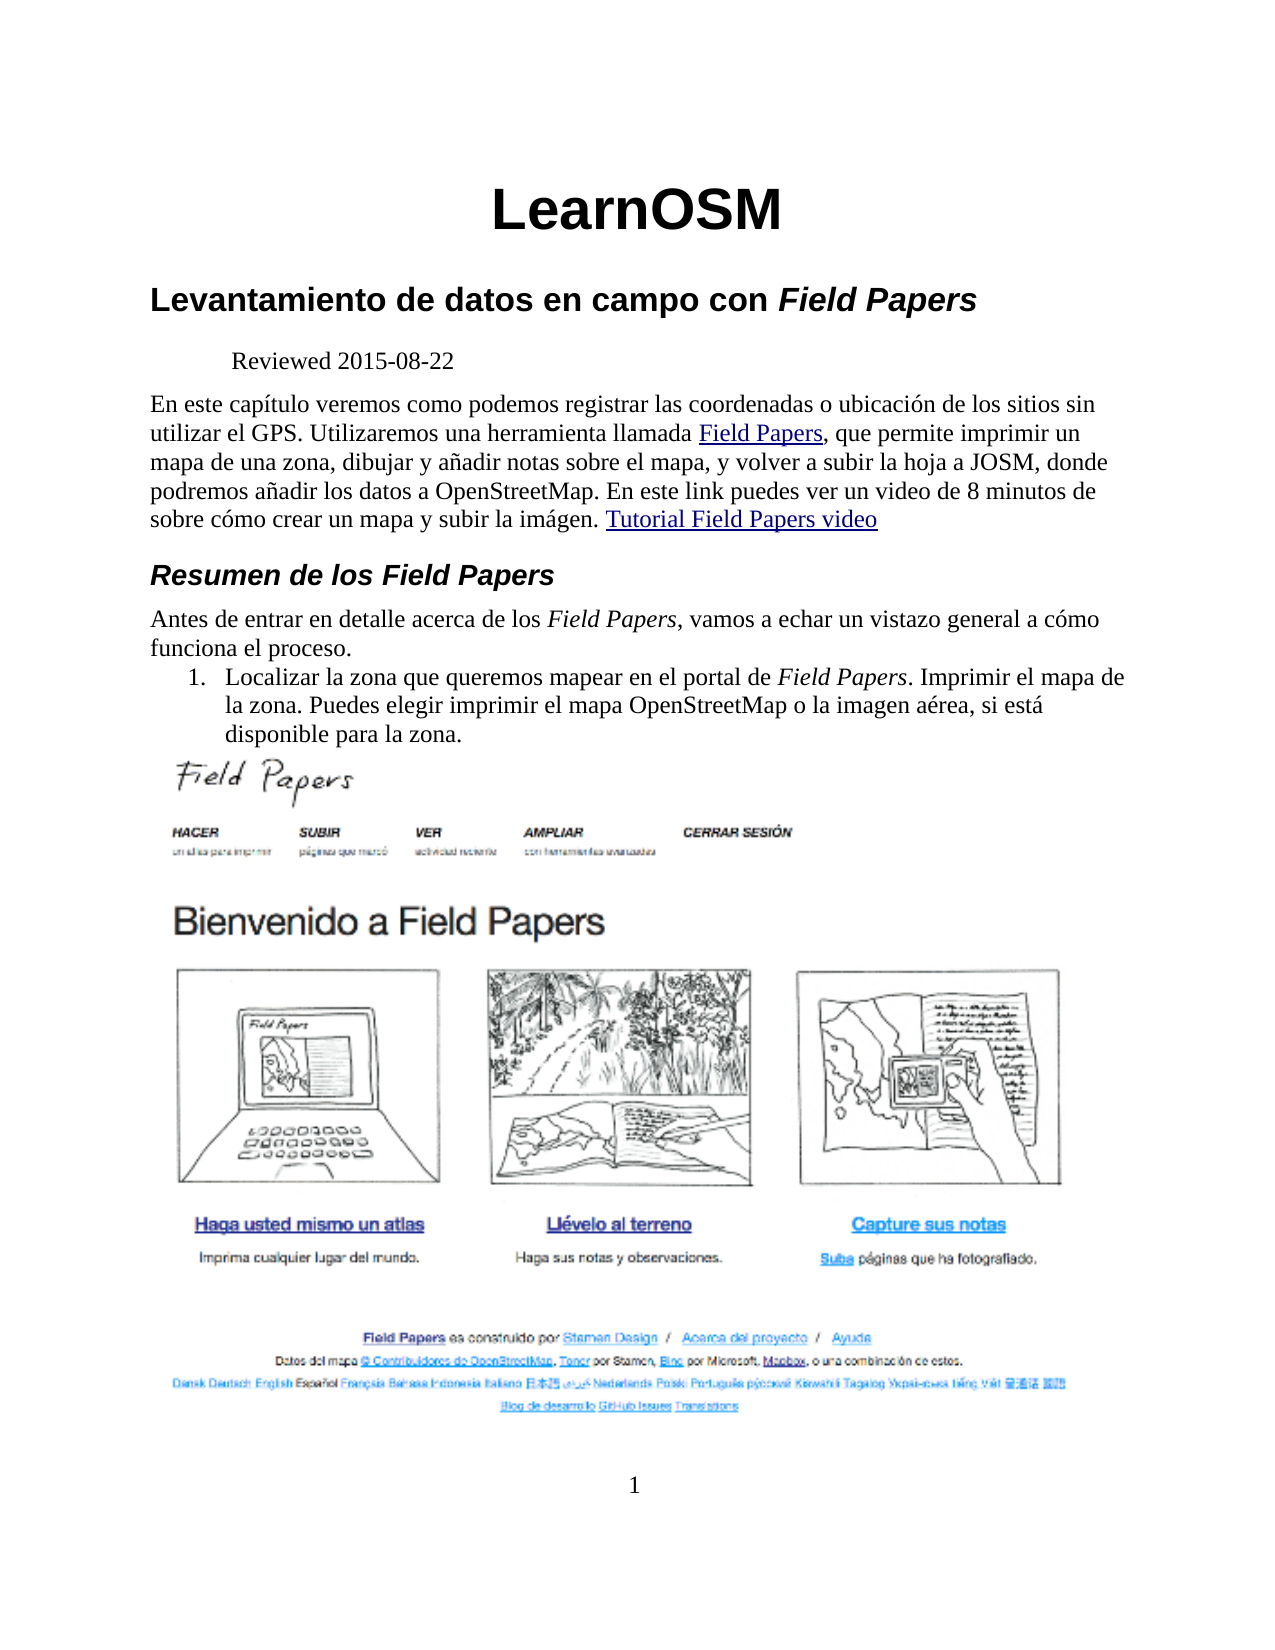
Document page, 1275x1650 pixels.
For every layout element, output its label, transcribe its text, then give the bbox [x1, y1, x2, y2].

text Reviewed 2015-08-22 [225, 346, 1125, 374]
list Localizar la zona que queremos mapear en el portal de Field Papers. Imprimir el mapa de la zona. Puedes elegir imprimir el mapa OpenStreetMap o la imagen aérea, si está disponible para la zona. [187, 662, 1125, 748]
subtitle Resumen de los Field Papers [150, 558, 1125, 592]
text Antes de entrar en detalle acerca de los Field Papers, vamos a echar un vistazo general a cómo funciona el proceso. [150, 604, 1125, 662]
subtitle Levantamiento de datos en campo con Field Papers [150, 279, 1125, 318]
picture [150, 748, 1089, 1440]
title LearnOSM [150, 175, 1125, 242]
text En este capítulo veremos como podemos registrar las coordenadas o ubicación de los sitios sin utilizar el GPS. Utilizaremos una herramienta llamada Field Papers, que permite imprimir un mapa de una zona, dibujar y añadir notas sobre el mapa, y volver a subir la hoja a JOSM, donde podremos añadir los datos a OpenStreetMap. En este link puedes ver un video de 8 minutos de sobre cómo crear un mapa y subir la imágen. Tutorial Field Papers video [150, 389, 1125, 533]
